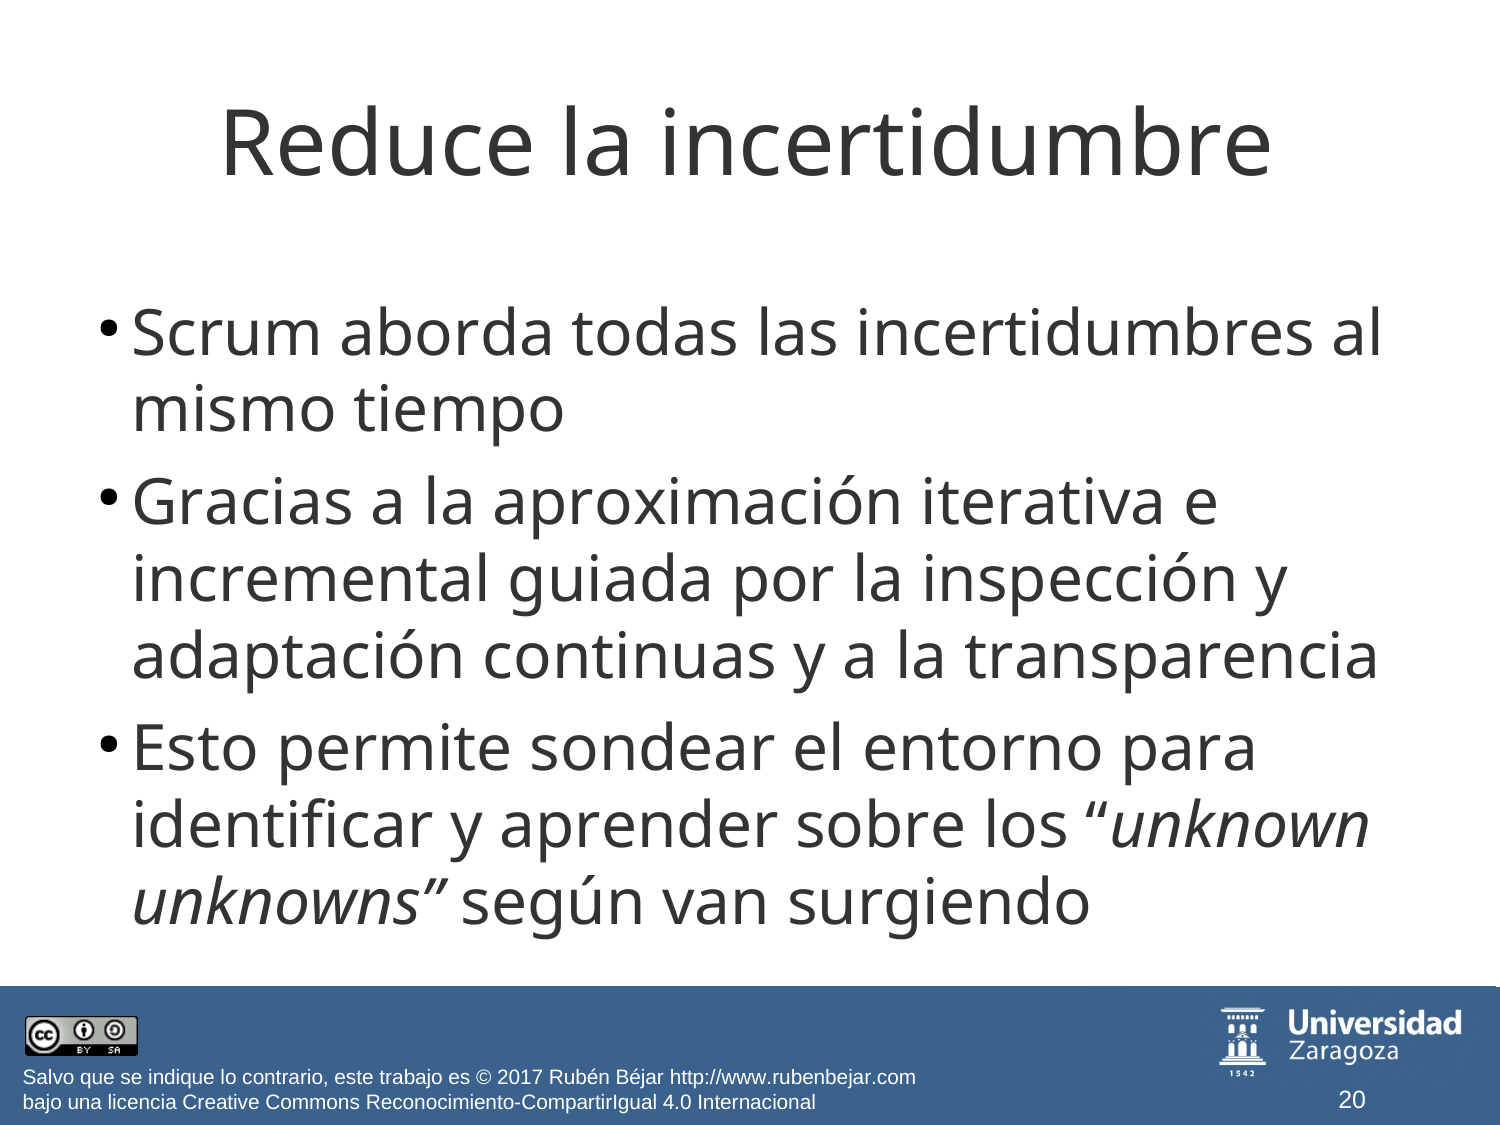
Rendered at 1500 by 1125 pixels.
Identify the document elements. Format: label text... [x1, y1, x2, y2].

list Scrum aborda todas las incertidumbres al mismo tiempo Gracias a la aproximación iterativa e incremental guiada por la inspección y adaptación continuas y a la transparencia Esto permite sondear el entorno para identificar y aprender sobre los “unknown unknowns” según van surgiendo [82, 283, 1418, 957]
picture [0, 986, 1500, 1125]
title Reduce la incertidumbre [74, 21, 1420, 257]
